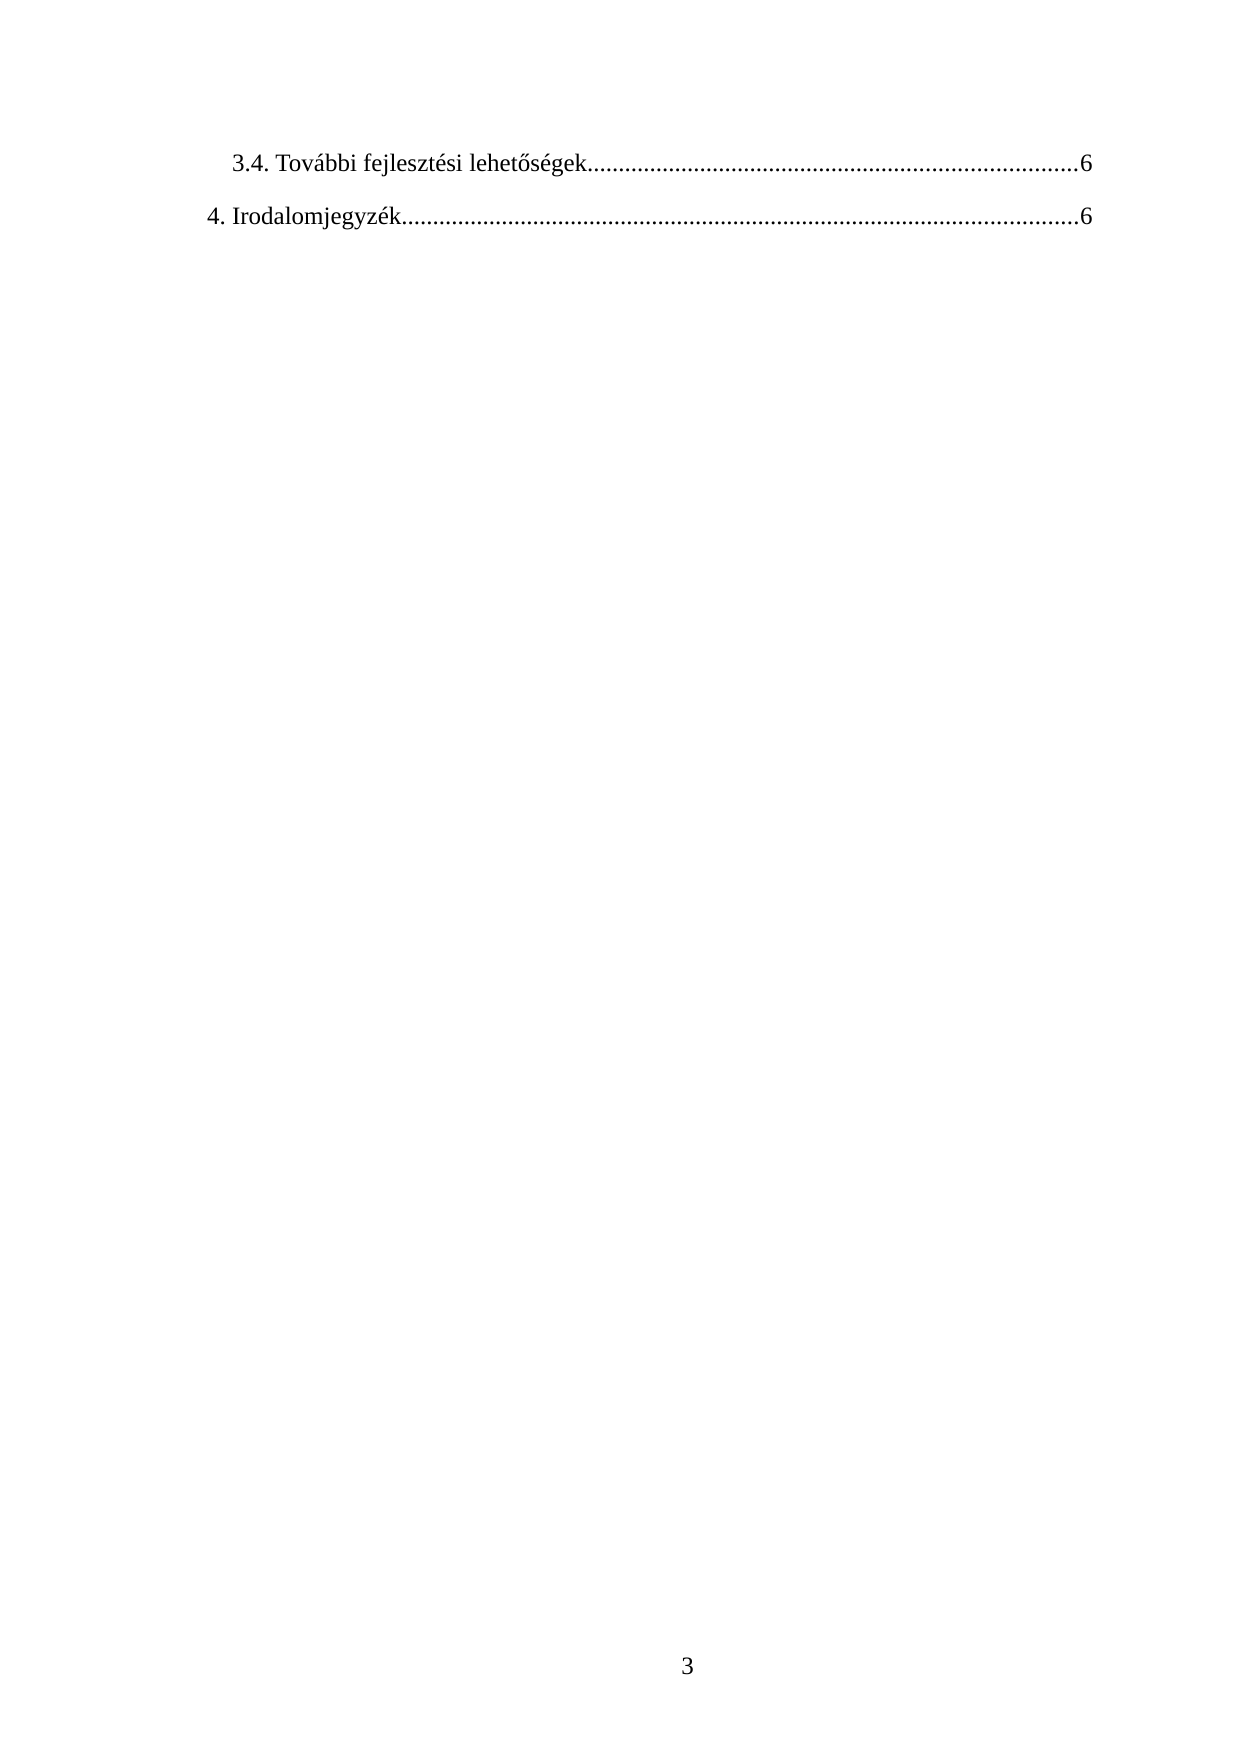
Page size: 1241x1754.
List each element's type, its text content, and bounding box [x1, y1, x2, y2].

text 3.4. További fejlesztési lehetőségek 6 [232, 148, 1092, 176]
text 4. Irodalomjegyzék 6 [207, 201, 1092, 230]
